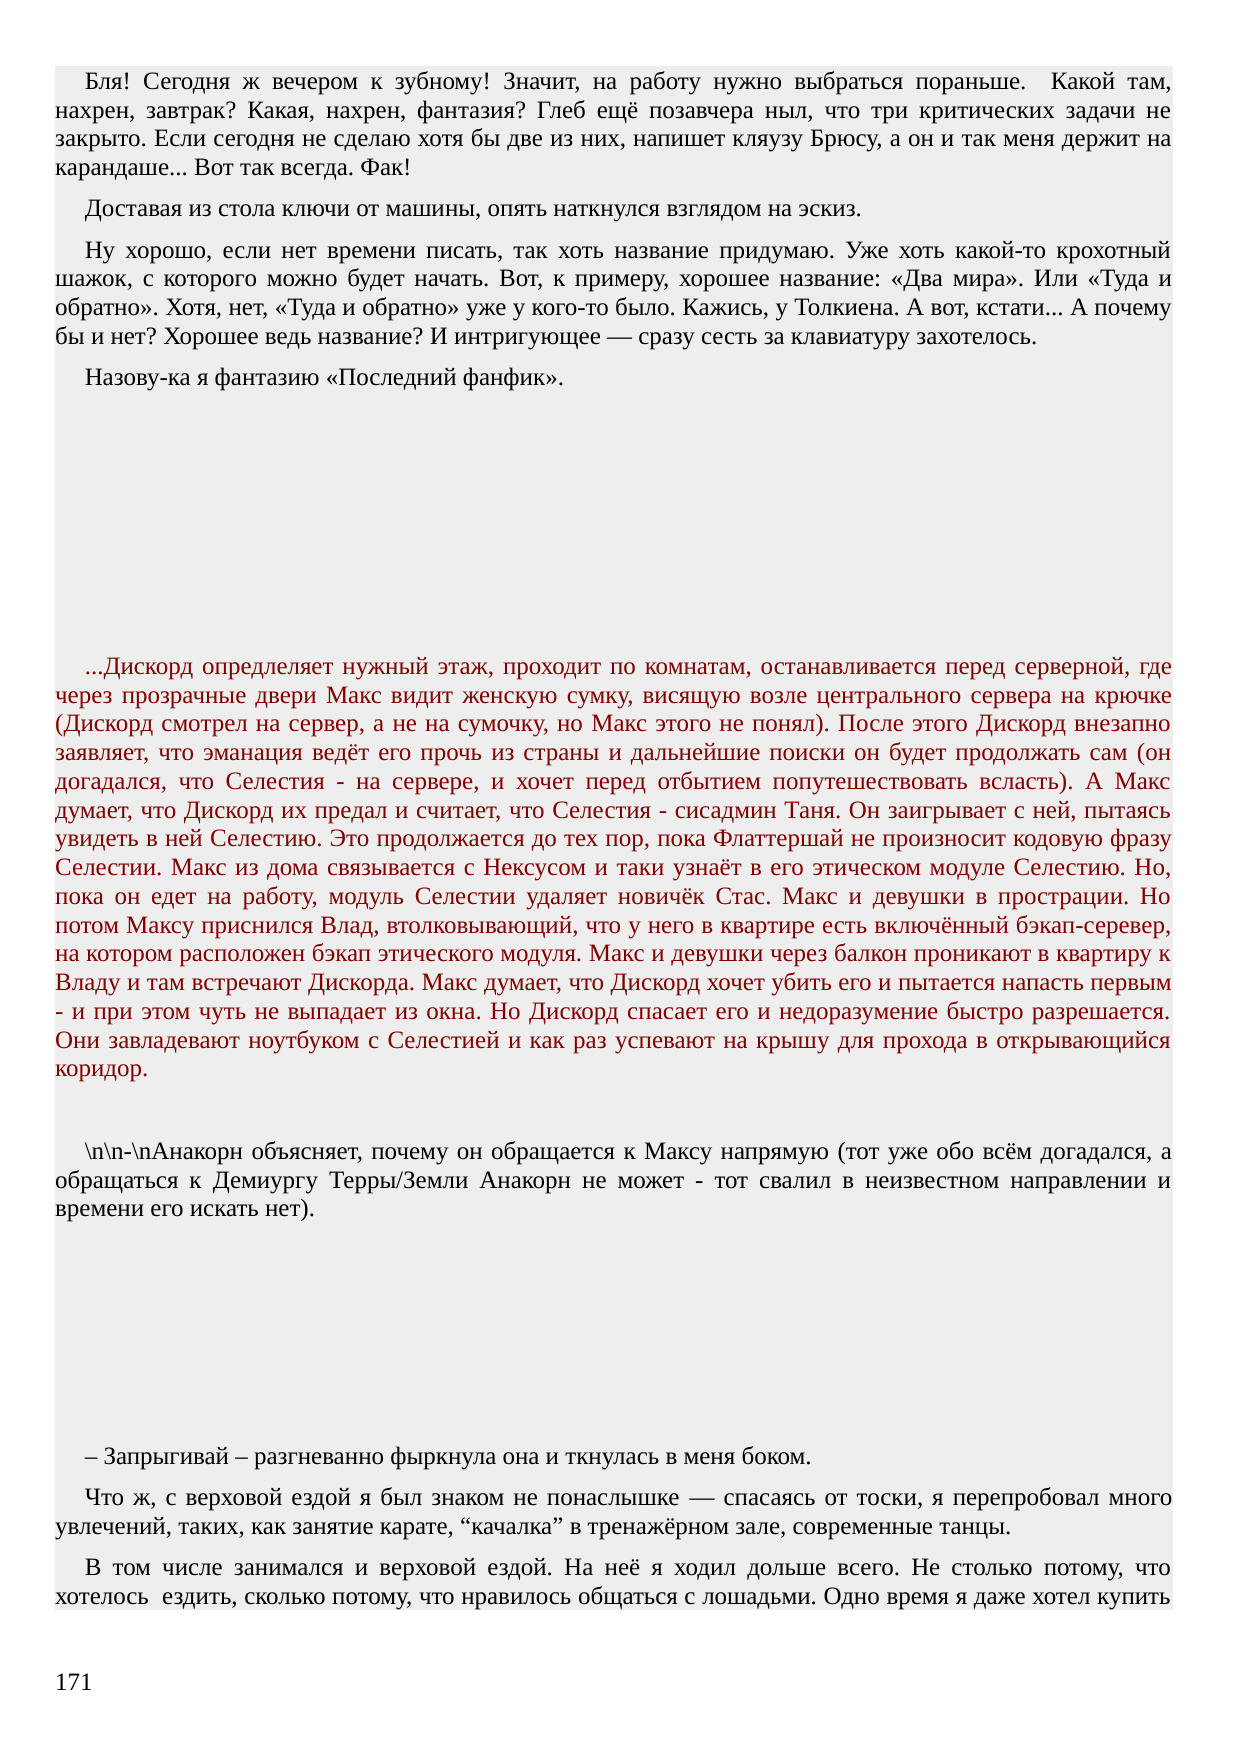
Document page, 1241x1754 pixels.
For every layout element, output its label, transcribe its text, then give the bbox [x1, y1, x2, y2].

text Бля! Сегодня ж вечером к зубному! Значит, на работу нужно выбраться пораньше. Какой там, нахрен, завтрак? Какая, нахрен, фантазия? Глеб ещё позавчера ныл, что три критических задачи не закрыто. Если сегодня не сделаю хотя бы две из них, напишет кляузу Брюсу, а он и так меня держит на карандаше... Вот так всегда. Фак! [55, 66, 1173, 181]
text \n\n-\nАнакорн объясняет, почему он обращается к Максу напрямую (тот уже обо всём догадался, а обращаться к Демиургу Терры/Земли Анакорн не может - тот свалил в неизвестном направлении и времени его искать нет). [55, 1136, 1173, 1222]
text В том числе занимался и верховой ездой. На неё я ходил дольше всего. Не столько потому, что хотелось ездить, сколько потому, что нравилось общаться с лошадьми. Одно время я даже хотел купить [55, 1552, 1173, 1610]
text Доставая из стола ключи от машины, опять наткнулся взглядом на эскиз. [55, 193, 1173, 222]
text – Запрыгивай – разгневанно фыркнула она и ткнулась в меня боком. [55, 1441, 1173, 1470]
text Что ж, с верховой ездой я был знаком не понаслышке — спасаясь от тоски, я перепробовал много увлечений, таких, как занятие карате, “качалка” в тренажёрном зале, современные танцы. [55, 1482, 1173, 1540]
text Назову-ка я фантазию «Последний фанфик». [55, 362, 1173, 391]
text Ну хорошо, если нет времени писать, так хоть название придумаю. Уже хоть какой-то крохотный шажок, с которого можно будет начать. Вот, к примеру, хорошее название: «Два мира». Или «Туда и обратно». Хотя, нет, «Туда и обратно» уже у кого-то было. Кажись, у Толкиена. А вот, кстати... А почему бы и нет? Хорошее ведь название? И интригующее — сразу сесть за клавиатуру захотелось. [55, 235, 1173, 350]
text ...Дискорд опредлеляет нужный этаж, проходит по комнатам, останавливается перед серверной, где через прозрачные двери Макс видит женскую сумку, висящую возле центрального сервера на крючке (Дискорд смотрел на сервер, а не на сумочку, но Макс этого не понял). После этого Дискорд внезапно заявляет, что эманация ведёт его прочь из страны и дальнейшие поиски он будет продолжать сам (он догадался, что Селестия - на сервере, и хочет перед отбытием попутешествовать всласть). А Макс думает, что Дискорд их предал и считает, что Селестия - сисадмин Таня. Он заигрывает с ней, пытаясь увидеть в ней Селестию. Это продолжается до тех пор, пока Флаттершай не произносит кодовую фразу Селестии. Макс из дома связывается с Нексусом и таки узнаёт в его этическом модуле Селестию. Но, пока он едет на работу, модуль Селестии удаляет новичёк Стас. Макс и девушки в прострации. Но потом Максу приснился Влад, втолковывающий, что у него в квартире есть включённый бэкап-серевер, на котором расположен бэкап этического модуля. Макс и девушки через балкон проникают в квартиру к Владу и там встречают Дискорда. Макс думает, что Дискорд хочет убить его и пытается напасть первым - и при этом чуть не выпадает из окна. Но Дискорд спасает его и недоразумение быстро разрешается. Они завладевают ноутбуком с Селестией и как раз успевают на крышу для прохода в открывающийся коридор. [55, 651, 1173, 1082]
